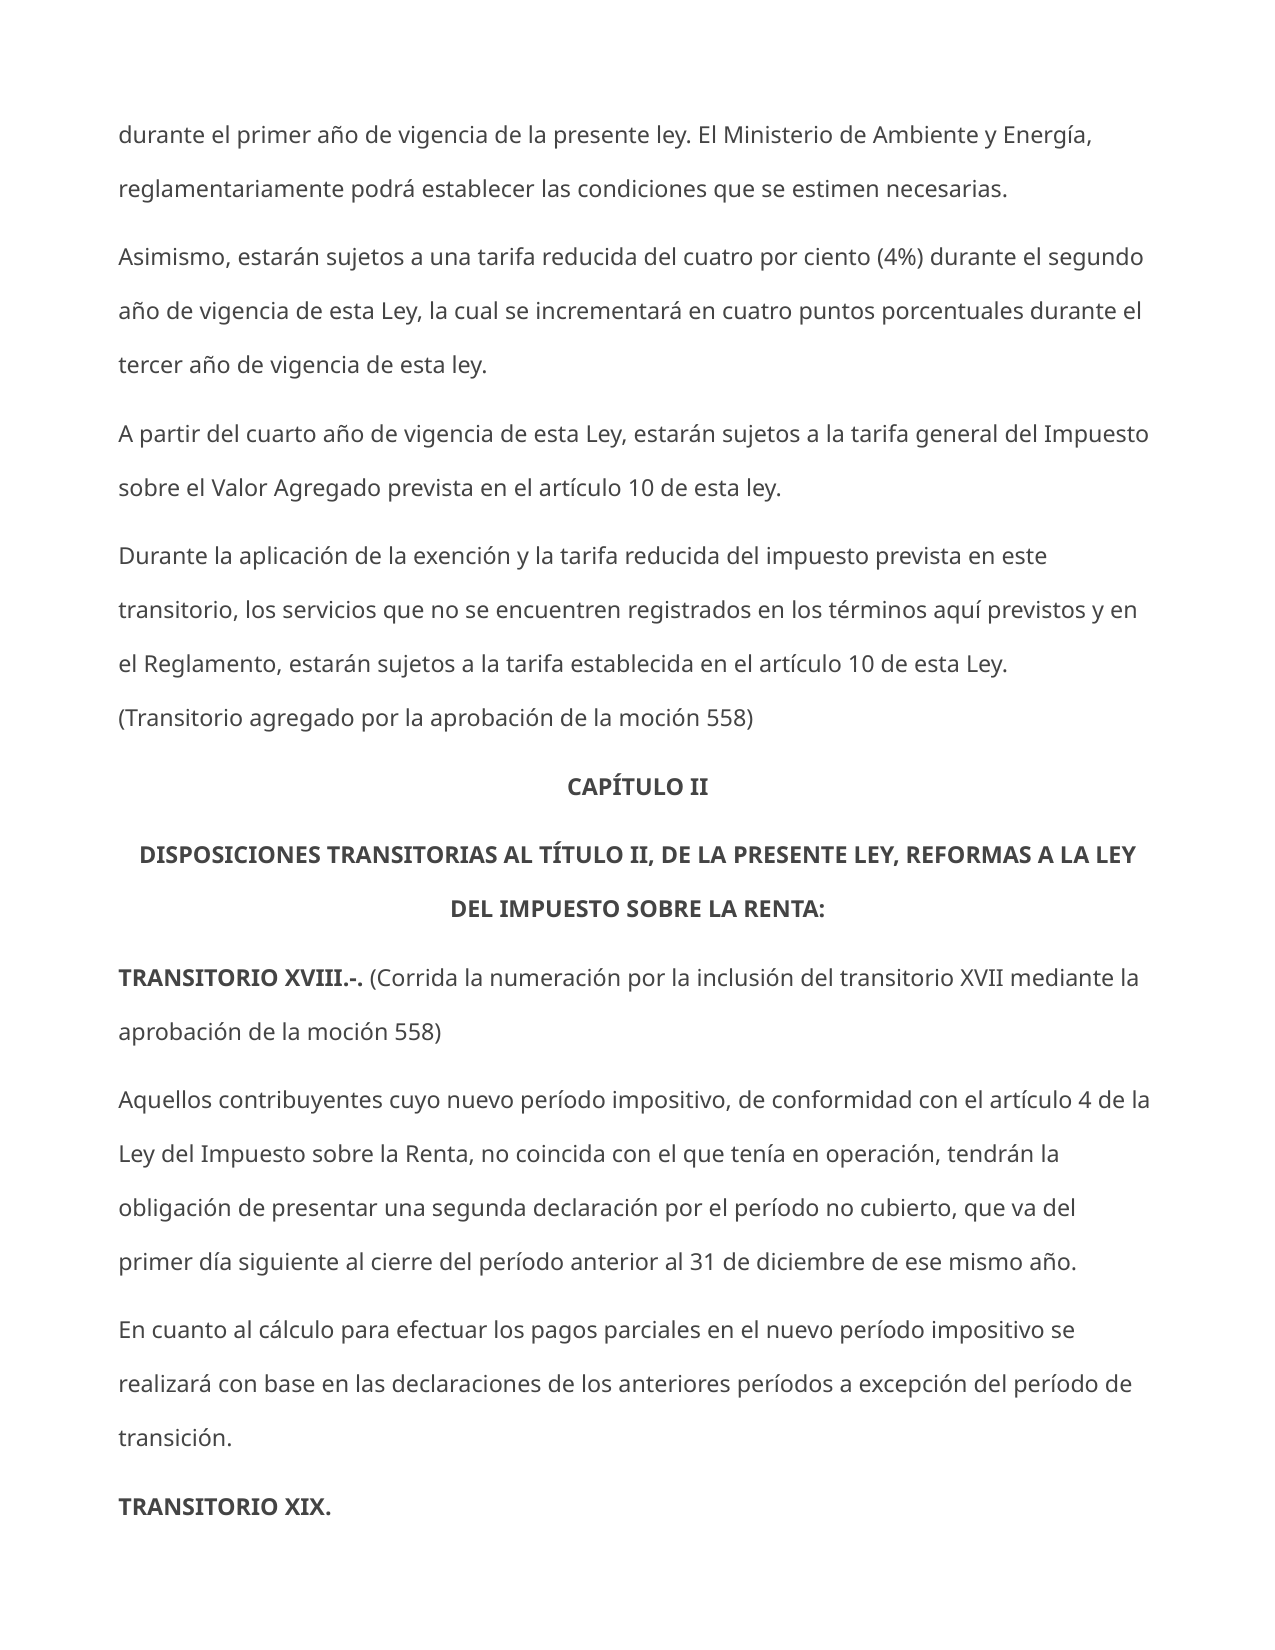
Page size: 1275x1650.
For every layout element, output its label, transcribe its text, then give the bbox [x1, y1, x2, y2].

text En cuanto al cálculo para efectuar los pagos parciales en el nuevo período impositivo se realizará con base en las declaraciones de los anteriores períodos a excepción del período de transición. [118, 1314, 1157, 1454]
text Aquellos contribuyentes cuyo nuevo período impositivo, de conformidad con el artículo 4 de la Ley del Impuesto sobre la Renta, no coincida con el que tenía en operación, tendrán la obligación de presentar una segunda declaración por el período no cubierto, que va del primer día siguiente al cierre del período anterior al 31 de diciembre de ese mismo año. [118, 1083, 1157, 1277]
text DISPOSICIONES TRANSITORIAS AL TÍTULO II, DE LA PRESENTE LEY, REFORMAS A LA LEY DEL IMPUESTO SOBRE LA RENTA: [118, 838, 1157, 924]
text A partir del cuarto año de vigencia de esta Ley, estarán sujetos a la tarifa general del Impuesto sobre el Valor Agregado prevista en el artículo 10 de esta ley. [118, 417, 1157, 503]
text durante el primer año de vigencia de la presente ley. El Ministerio de Ambiente y Energía, reglamentariamente podrá establecer las condiciones que se estimen necesarias. [118, 118, 1157, 204]
text TRANSITORIO XIX. [118, 1490, 1157, 1522]
text CAPÍTULO II [118, 770, 1157, 802]
text Durante la aplicación de la exención y la tarifa reducida del impuesto prevista en este transitorio, los servicios que no se encuentren registrados en los términos aquí previstos y en el Reglamento, estarán sujetos a la tarifa establecida en el artículo 10 de esta Ley. (Transitorio agregado por la aprobación de la moción 558) [118, 539, 1157, 733]
text TRANSITORIO XVIII.-. (Corrida la numeración por la inclusión del transitorio XVII mediante la aprobación de la moción 558) [118, 961, 1157, 1047]
text Asimismo, estarán sujetos a una tarifa reducida del cuatro por ciento (4%) durante el segundo año de vigencia de esta Ley, la cual se incrementará en cuatro puntos porcentuales durante el tercer año de vigencia de esta ley. [118, 241, 1157, 380]
